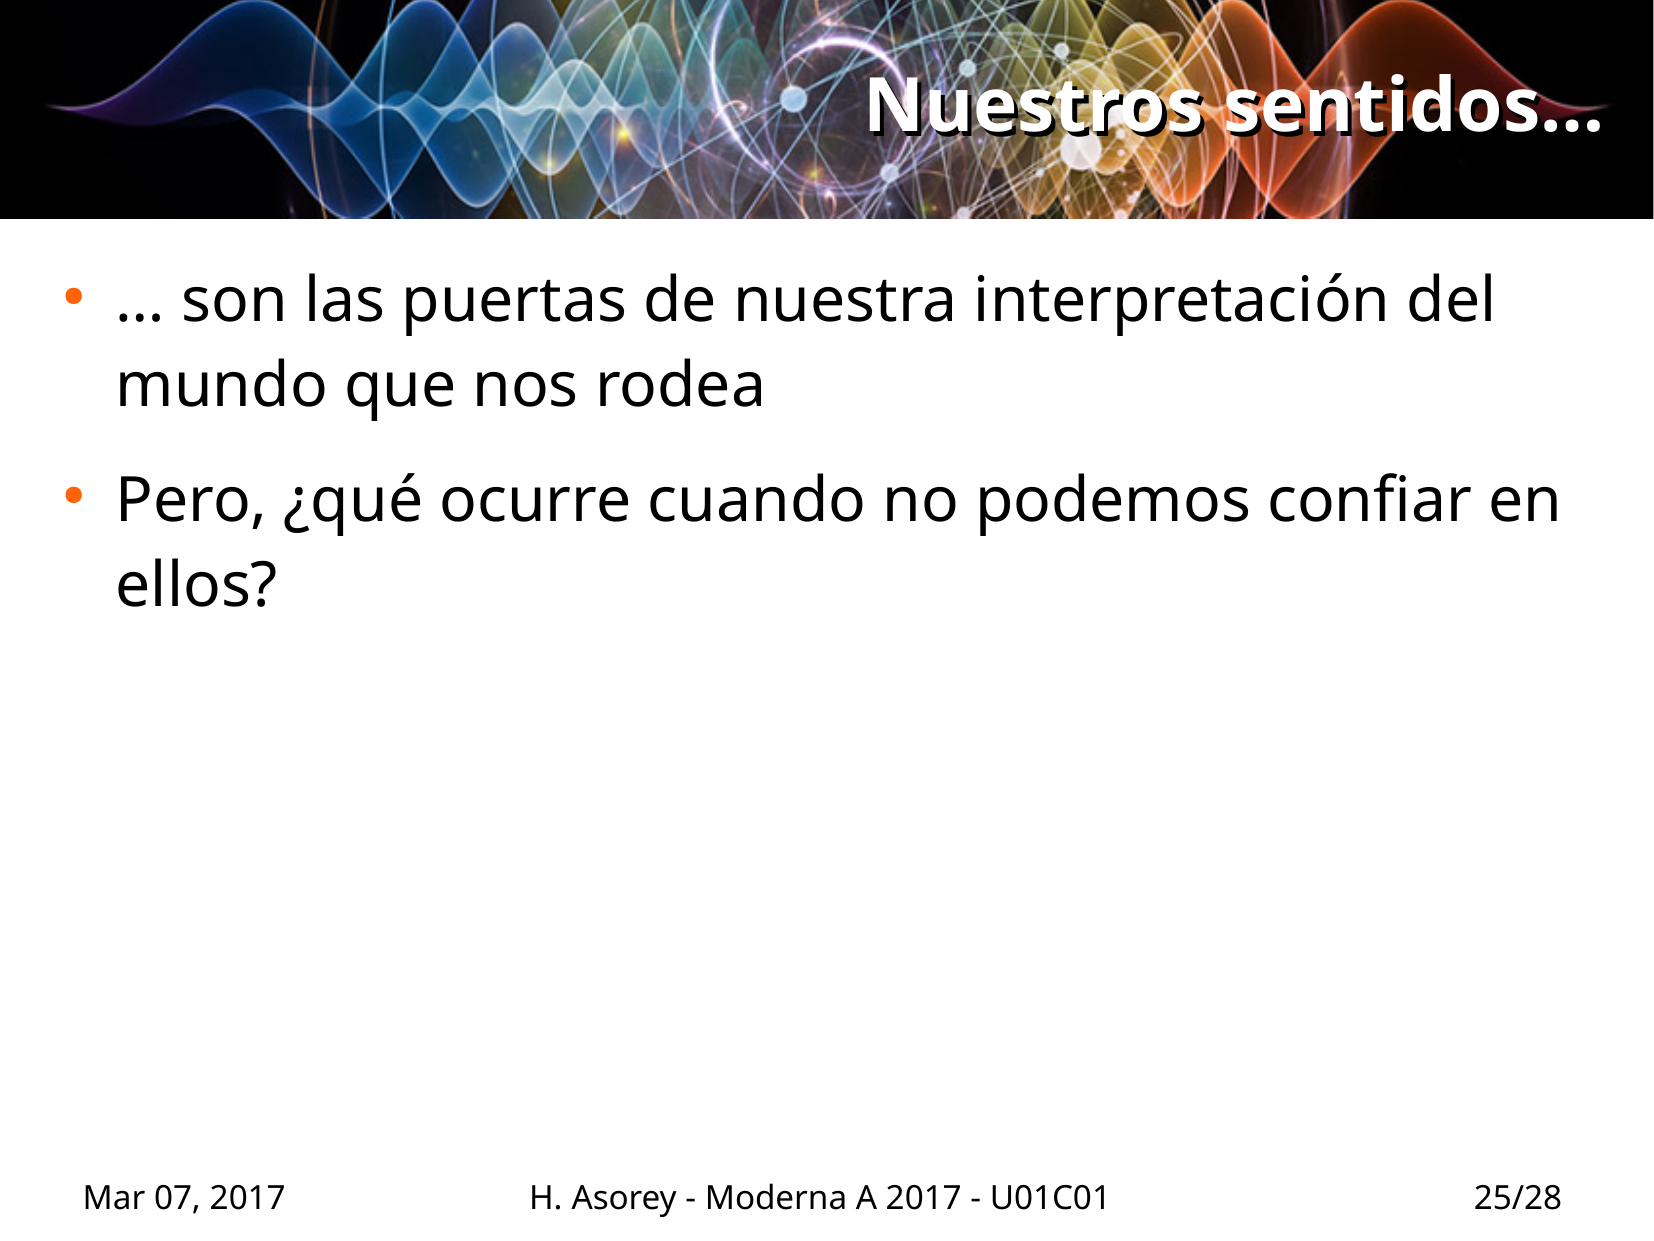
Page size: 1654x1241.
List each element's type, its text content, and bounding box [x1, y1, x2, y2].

picture [0, 0, 1654, 219]
title Nuestros sentidos… [45, 15, 1606, 191]
list … son las puertas de nuestra interpretación del mundo que nos rodea Pero, ¿qué ocurre cuando no podemos confiar en ellos? [45, 255, 1606, 1156]
